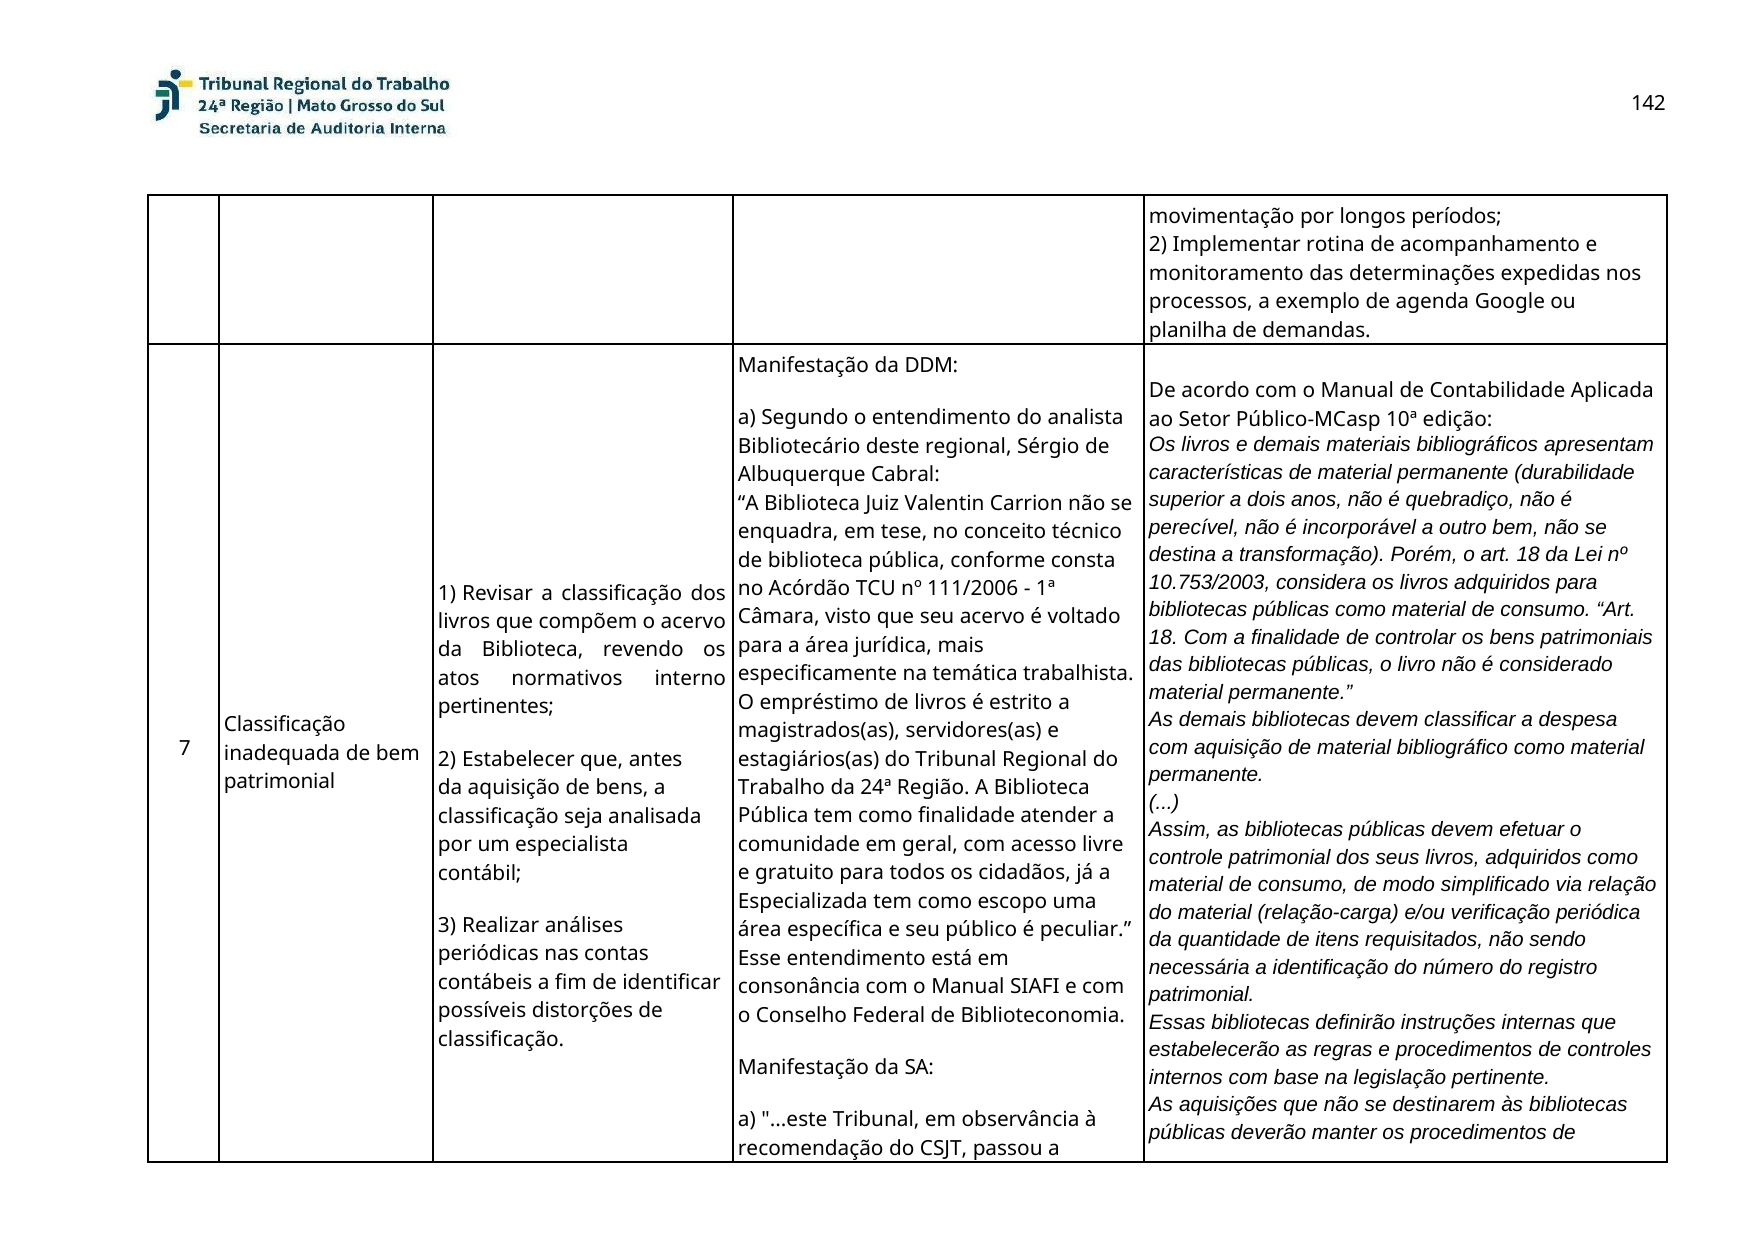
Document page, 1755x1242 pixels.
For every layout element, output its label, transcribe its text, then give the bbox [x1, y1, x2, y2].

table_header movimentação por longos períodos; 2) Implementar rotina de acompanhamento e monitoramento das determinações expedidas nos processos, a exemplo de agenda Google ou planilha de demandas. [1145, 196, 1666, 343]
table_header [149, 196, 218, 343]
table_cell De acordo com o Manual de Contabilidade Aplicada ao Setor Público-MCasp 10ª edição: Os livros e demais materiais bibliográficos apresentam características de material permanente (durabilidade superior a dois anos, não é quebradiço, não é perecível, não é incorporável a outro bem, não se destina a transformação). Porém, o art. 18 da Lei nº 10.753/2003, considera os livros adquiridos para bibliotecas públicas como material de consumo. “Art. 18. Com a finalidade de controlar os bens patrimoniais das bibliotecas públicas, o livro não é considerado material permanente.” As demais bibliotecas devem classificar a despesa com aquisição de material bibliográfico como material permanente. (...) Assim, as bibliotecas públicas devem efetuar o controle patrimonial dos seus livros, adquiridos como material de consumo, de modo simplificado via relação do material (relação-carga) e/ou verificação periódica da quantidade de itens requisitados, não sendo necessária a identificação do número do registro patrimonial. Essas bibliotecas definirão instruções internas que estabelecerão as regras e procedimentos de controles internos com base na legislação pertinente. As aquisições que não se destinarem às bibliotecas públicas deverão manter os procedimentos de [1145, 345, 1666, 1161]
table_header [434, 196, 732, 343]
table_cell Revisar a classificação dos livros que compõem o acervo da Biblioteca, revendo os atos normativos interno pertinentes; Estabelecer que, antes da aquisição de bens, a classificação seja analisada por um especialista contábil; Realizar análises periódicas nas contas contábeis a fim de identificar possíveis distorções de classificação. [434, 345, 732, 1161]
table_header [220, 196, 432, 343]
table_cell Classificação inadequada de bem patrimonial [220, 345, 432, 1161]
table_cell Manifestação da DDM: a) Segundo o entendimento do analista Bibliotecário deste regional, Sérgio de Albuquerque Cabral: “A Biblioteca Juiz Valentin Carrion não se enquadra, em tese, no conceito técnico de biblioteca pública, conforme consta no Acórdão TCU nº 111/2006 - 1ª Câmara, visto que seu acervo é voltado para a área jurídica, mais especificamente na temática trabalhista. O empréstimo de livros é estrito a magistrados(as), servidores(as) e estagiários(as) do Tribunal Regional do Trabalho da 24ª Região. A Biblioteca Pública tem como finalidade atender a comunidade em geral, com acesso livre e gratuito para todos os cidadãos, já a Especializada tem como escopo uma área específica e seu público é peculiar.” Esse entendimento está em consonância com o Manual SIAFI e com o Conselho Federal de Biblioteconomia. Manifestação da SA: a) "...este Tribunal, em observância à recomendação do CSJT, passou a [734, 345, 1143, 1161]
table_cell 7 [149, 345, 218, 1161]
table_header [734, 196, 1143, 343]
